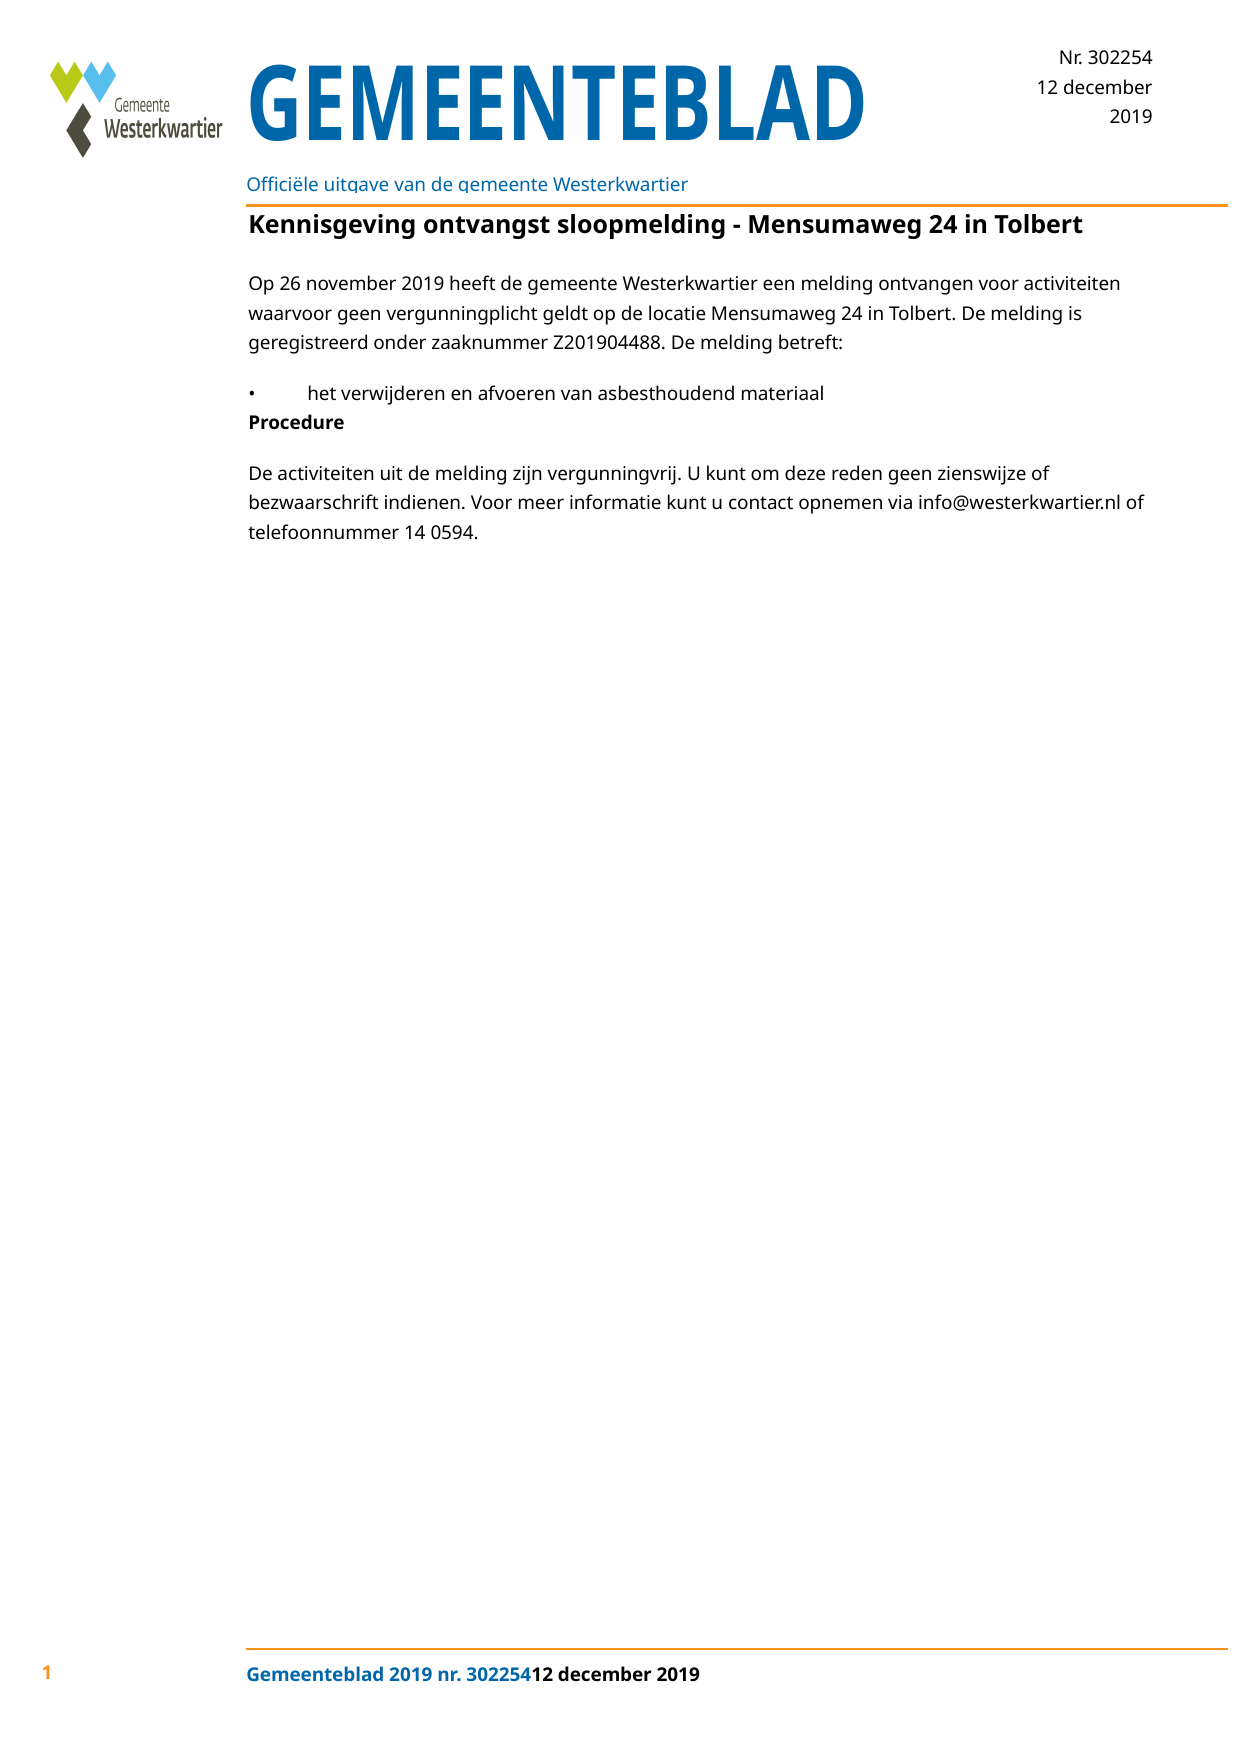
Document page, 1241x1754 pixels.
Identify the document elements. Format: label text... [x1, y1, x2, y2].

list het verwijderen en afvoeren van asbesthoudend materiaal [248, 380, 1152, 406]
text Kennisgeving ontvangst sloopmelding - Mensumaweg 24 in Tolbert [248, 207, 1152, 241]
picture [41, 47, 231, 172]
text Procedure [248, 409, 1152, 435]
text Op 26 november 2019 heeft de gemeente Westerkwartier een melding ontvangen voor activiteiten waarvoor geen vergunningplicht geldt op de locatie Mensumaweg 24 in Tolbert. De melding is geregistreerd onder zaaknummer Z201904488. De melding betreft: [248, 270, 1152, 355]
text De activiteiten uit de melding zijn vergunningvrij. U kunt om deze reden geen zienswijze of bezwaarschrift indienen. Voor meer informatie kunt u contact opnemen via info@westerkwartier.nl of telefoonnummer 14 0594. [248, 460, 1152, 545]
